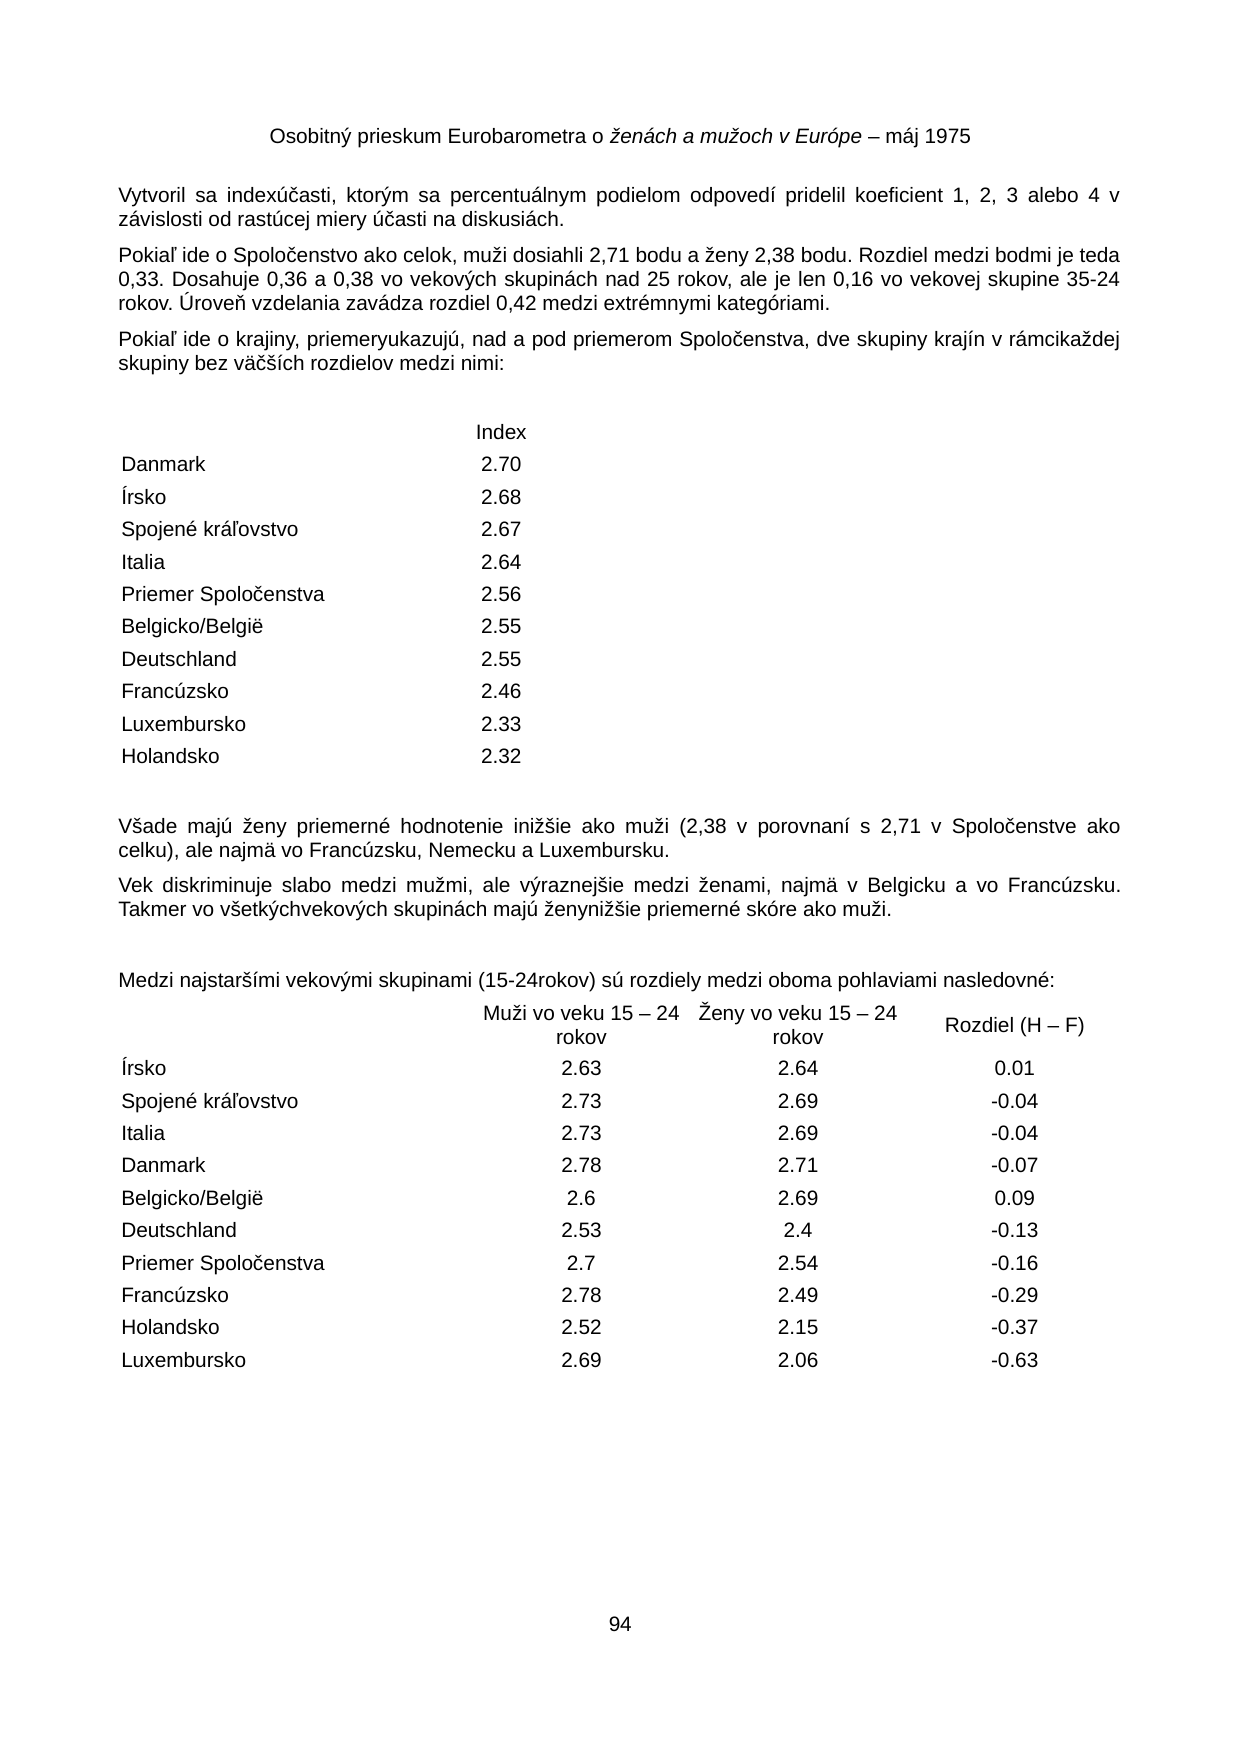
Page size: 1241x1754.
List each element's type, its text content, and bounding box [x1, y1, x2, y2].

table_cell 2,64 [690, 1052, 906, 1084]
table_cell 0,01 [906, 1052, 1123, 1084]
table_cell 2,67 [432, 513, 570, 545]
table_cell Luxembursko [118, 707, 432, 740]
table_cell Belgicko/België [118, 610, 432, 642]
table_header [118, 998, 473, 1052]
table_cell 2,64 [432, 545, 570, 578]
table_cell 2,55 [432, 610, 570, 642]
table_cell 2,6 [473, 1181, 689, 1214]
text Pokiaľ ide o Spoločenstvo ako celok, muži dosiahli 2,71 bodu a ženy 2,38 bodu. Rozdiel medzi bodmi je teda 0,33. Dosahuje 0,36 a 0,38 vo vekových skupinách nad 25 rokov, ale je len 0,16 vo vekovej skupine 35-24 rokov. Úroveň vzdelania zavádza rozdiel 0,42 medzi extrémnymi kategóriami. [118, 243, 1122, 315]
table_cell 2,78 [473, 1149, 689, 1181]
table_cell 2,73 [473, 1117, 689, 1149]
table_cell 2,15 [690, 1311, 906, 1343]
table_cell Italia [118, 545, 432, 578]
table_cell -0,29 [906, 1279, 1123, 1311]
table_cell 2,53 [473, 1214, 689, 1246]
table_cell Luxembursko [118, 1344, 473, 1376]
table_cell 2,4 [690, 1214, 906, 1246]
table_cell 2,52 [473, 1311, 689, 1343]
text Vytvoril sa indexúčasti, ktorým sa percentuálnym podielom odpovedí pridelil koeficient 1, 2, 3 alebo 4 v závislosti od rastúcej miery účasti na diskusiách. [118, 183, 1122, 231]
table_cell 2,55 [432, 643, 570, 675]
table_cell 2,78 [473, 1279, 689, 1311]
table_cell 2,49 [690, 1279, 906, 1311]
table_cell Írsko [118, 1052, 473, 1084]
text Pokiaľ ide o krajiny, priemeryukazujú, nad a pod priemerom Spoločenstva, dve skupiny krajín v rámcikaždej skupiny bez väčších rozdielov medzi nimi: [118, 326, 1122, 374]
text Vek diskriminuje slabo medzi mužmi, ale výraznejšie medzi ženami, najmä v Belgicku a vo Francúzsku. Takmer vo všetkýchvekových skupinách majú ženynižšie priemerné skóre ako muži. [118, 873, 1122, 921]
table_cell Írsko [118, 481, 432, 513]
table_cell Francúzsko [118, 1279, 473, 1311]
table_cell 0,09 [906, 1181, 1123, 1214]
table_cell 2,69 [473, 1344, 689, 1376]
table_cell 2,73 [473, 1084, 689, 1117]
table_header Index [432, 416, 570, 448]
table_cell 2,06 [690, 1344, 906, 1376]
table_cell 2,32 [432, 740, 570, 772]
table_cell Danmark [118, 448, 432, 481]
table_cell -0,04 [906, 1117, 1123, 1149]
table_header Ženy vo veku 15 – 24 rokov [690, 998, 906, 1052]
table_cell 2,69 [690, 1117, 906, 1149]
table_cell Holandsko [118, 740, 432, 772]
table_cell 2,7 [473, 1246, 689, 1279]
table_cell -0,04 [906, 1084, 1123, 1117]
table_cell Deutschland [118, 643, 432, 675]
table_cell -0,16 [906, 1246, 1123, 1279]
table_cell 2,46 [432, 675, 570, 707]
table_cell Holandsko [118, 1311, 473, 1343]
table_cell Priemer Spoločenstva [118, 1246, 473, 1279]
table_cell Spojené kráľovstvo [118, 513, 432, 545]
table_cell -0,63 [906, 1344, 1123, 1376]
text Všade majú ženy priemerné hodnotenie inižšie ako muži (2,38 v porovnaní s 2,71 v Spoločenstve ako celku), ale najmä vo Francúzsku, Nemecku a Luxembursku. [118, 813, 1122, 861]
table_cell 2,54 [690, 1246, 906, 1279]
table_cell Francúzsko [118, 675, 432, 707]
table_cell Belgicko/België [118, 1181, 473, 1214]
table_cell 2,56 [432, 578, 570, 610]
table_cell 2,63 [473, 1052, 689, 1084]
table_cell 2,69 [690, 1084, 906, 1117]
table_header Muži vo veku 15 – 24 rokov [473, 998, 689, 1052]
table_cell Priemer Spoločenstva [118, 578, 432, 610]
table_cell Danmark [118, 1149, 473, 1181]
text Medzi najstaršími vekovými skupinami (15-24rokov) sú rozdiely medzi oboma pohlaviami nasledovné: [118, 968, 1122, 992]
table_cell 2,33 [432, 707, 570, 740]
table_cell -0,13 [906, 1214, 1123, 1246]
table_cell -0,37 [906, 1311, 1123, 1343]
table_cell Deutschland [118, 1214, 473, 1246]
table_cell 2,71 [690, 1149, 906, 1181]
table_cell 2,70 [432, 448, 570, 481]
table_header Rozdiel (H – F) [906, 998, 1123, 1052]
table_cell 2,69 [690, 1181, 906, 1214]
table_cell Italia [118, 1117, 473, 1149]
table_cell Spojené kráľovstvo [118, 1084, 473, 1117]
table_cell 2,68 [432, 481, 570, 513]
table_cell -0,07 [906, 1149, 1123, 1181]
table_header [118, 416, 432, 448]
